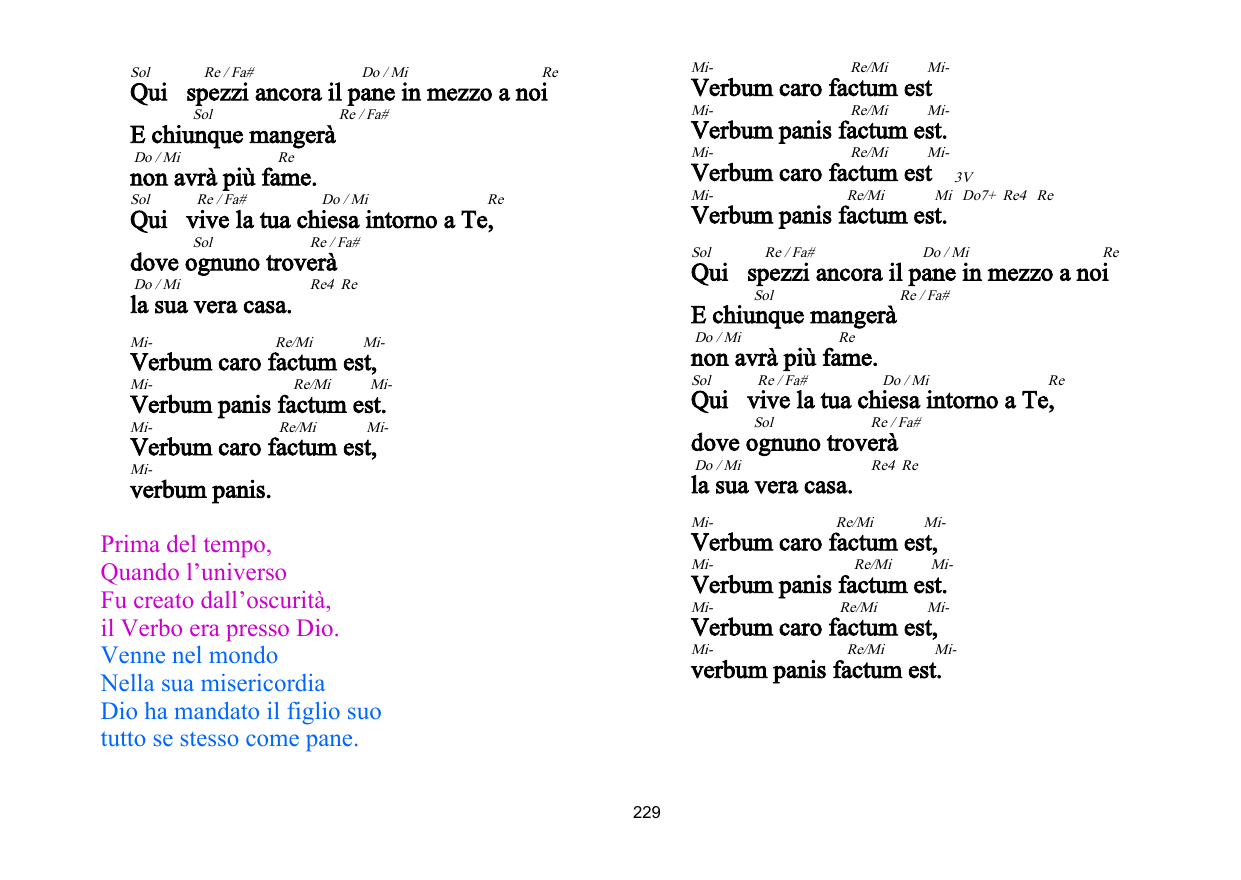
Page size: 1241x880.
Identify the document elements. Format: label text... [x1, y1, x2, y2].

text Mi- Re/Mi Mi- [691, 513, 1193, 528]
text Prima del tempo, [100, 531, 632, 558]
text la sua vera casa. [130, 290, 632, 318]
text Nella sua misericordia [100, 669, 632, 697]
text Quando l’universo [100, 558, 632, 586]
text Sol Re / Fa# Do / Mi Re [130, 191, 632, 205]
text Verbum caro factum est, [130, 348, 632, 375]
text Sol Re / Fa# [130, 106, 632, 120]
text Mi- Re/Mi Mi- [691, 556, 1193, 570]
text Mi- Re/Mi Mi- [691, 598, 1193, 613]
text Verbum caro factum est, [130, 433, 632, 460]
text E chiunque mangerà [691, 301, 1193, 328]
text Venne nel mondo [100, 641, 632, 669]
text Mi- Re/Mi Mi- [691, 58, 1193, 73]
text Verbum caro factum est [691, 73, 1193, 101]
text Mi- Re/Mi Mi Do7+ Re4 Re [691, 186, 1193, 201]
text E chiunque mangerà [130, 120, 632, 148]
text verbum panis. [130, 475, 632, 503]
text Verbum caro factum est, [691, 528, 1193, 556]
text Dio ha mandato il figlio suo [100, 697, 632, 724]
text Mi- Re/Mi Mi- [691, 143, 1193, 158]
text Qui spezzi ancora il pane in mezzo a noi [130, 78, 632, 106]
text verbum panis factum est. [691, 655, 1193, 683]
text Mi- Re/Mi Mi- [691, 101, 1193, 116]
text Verbum panis factum est. [130, 390, 632, 418]
text Mi- Re/Mi Mi- [130, 333, 632, 348]
text Sol Re / Fa# Do / Mi Re [130, 63, 632, 78]
text Verbum panis factum est. [691, 570, 1193, 598]
text Do / Mi Re4 Re [130, 276, 632, 290]
text non avrà più fame. [130, 163, 632, 191]
text Mi- Re/Mi Mi- [130, 375, 632, 390]
text Sol Re / Fa# Do / Mi Re [691, 371, 1193, 386]
text Qui spezzi ancora il pane in mezzo a noi [691, 258, 1193, 286]
text dove ognuno troverà [691, 428, 1193, 456]
text Do / Mi Re [691, 328, 1193, 343]
text il Verbo era presso Dio. [100, 614, 632, 641]
text Qui vive la tua chiesa intorno a Te, [691, 386, 1193, 413]
text Verbum panis factum est. [691, 116, 1193, 143]
text dove ognuno troverà [130, 248, 632, 276]
text Verbum caro factum est 3V [691, 158, 1193, 186]
text Verbum panis factum est. [691, 201, 1193, 228]
text tutto se stesso come pane. [100, 724, 632, 752]
text Verbum caro factum est, [691, 613, 1193, 641]
text Do / Mi Re4 Re [691, 456, 1193, 471]
text Sol Re / Fa# [691, 413, 1193, 428]
text Sol Re / Fa# Do / Mi Re [691, 243, 1193, 258]
text Do / Mi Re [130, 148, 632, 163]
text Qui vive la tua chiesa intorno a Te, [130, 205, 632, 233]
text la sua vera casa. [691, 471, 1193, 498]
text Fu creato dall’oscurità, [100, 586, 632, 614]
text non avrà più fame. [691, 343, 1193, 371]
text Sol Re / Fa# [691, 286, 1193, 301]
text Sol Re / Fa# [130, 233, 632, 248]
text Mi- Re/Mi Mi- [130, 418, 632, 433]
text Mi- Re/Mi Mi- [691, 641, 1193, 655]
text Mi- [130, 460, 632, 475]
